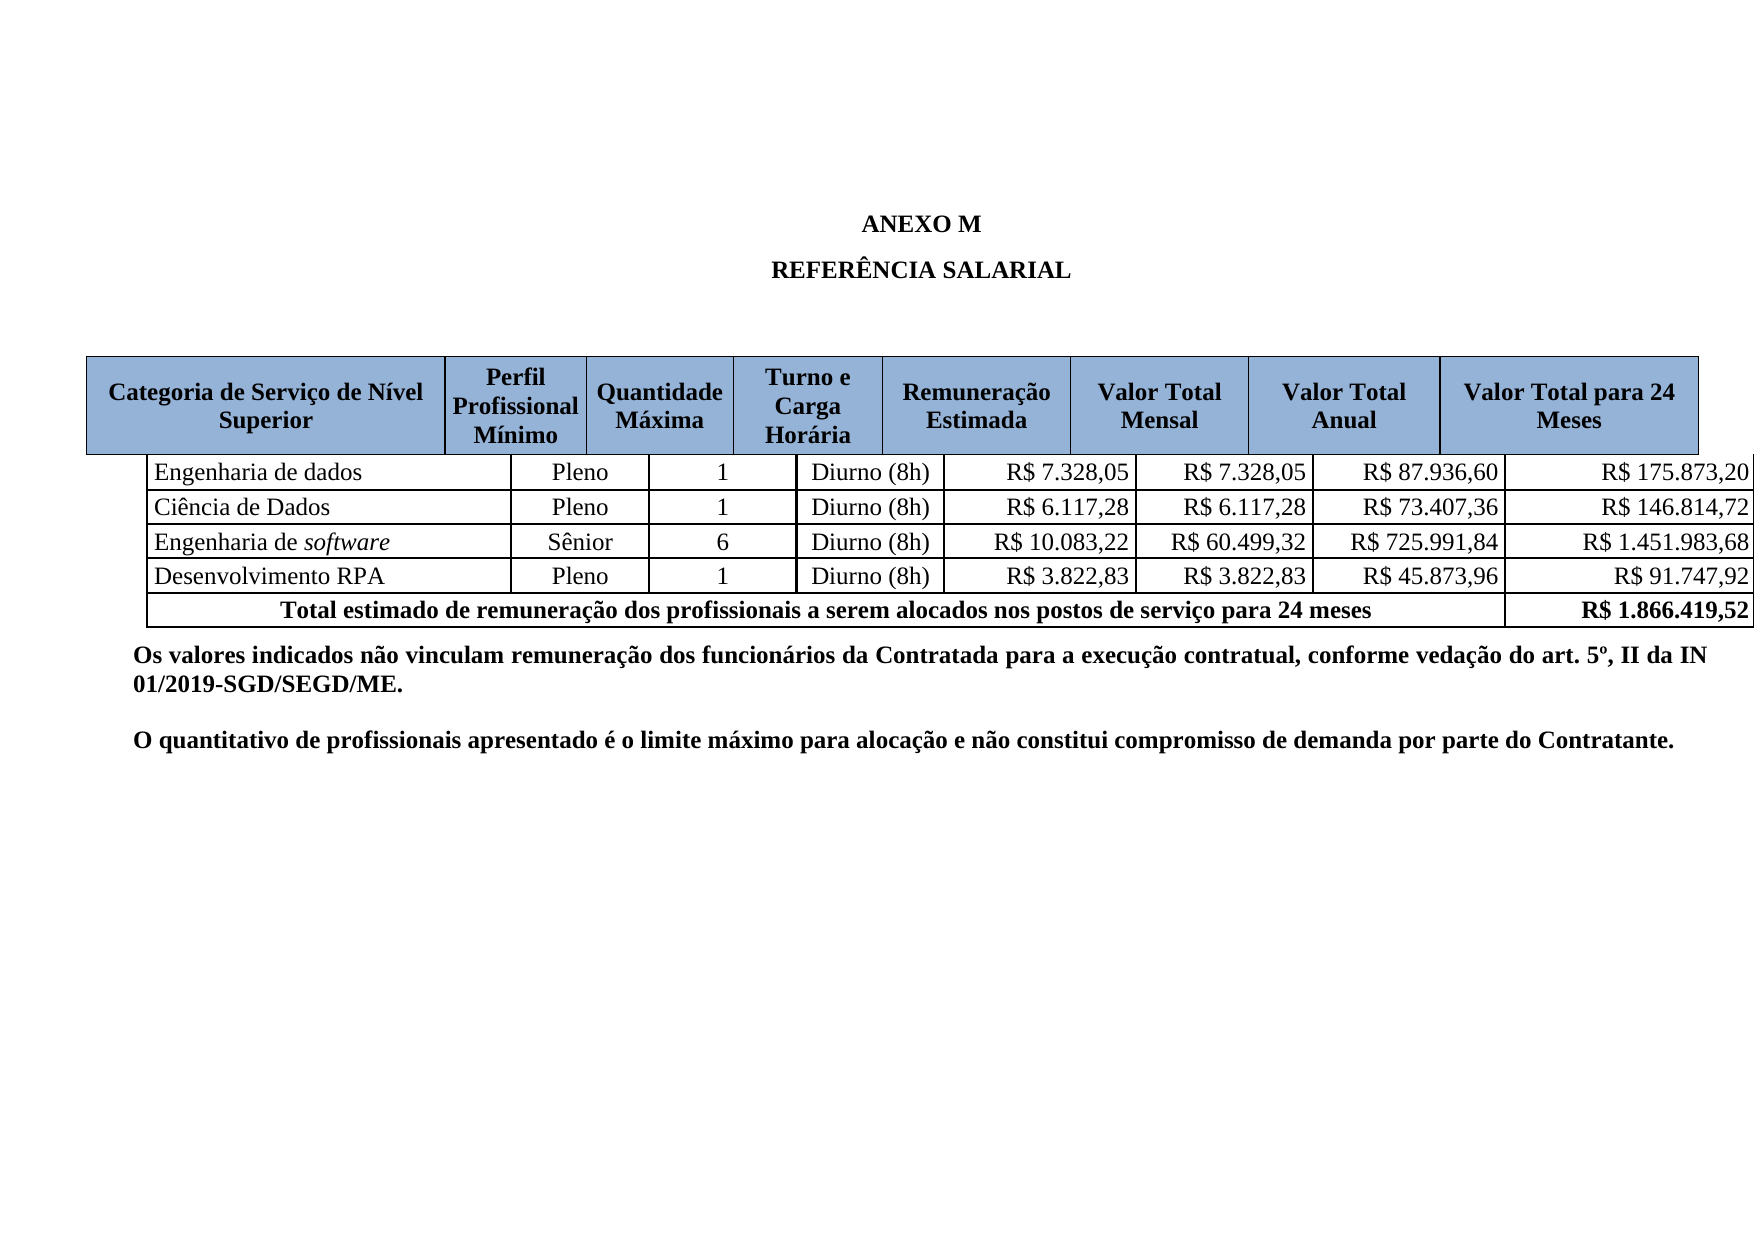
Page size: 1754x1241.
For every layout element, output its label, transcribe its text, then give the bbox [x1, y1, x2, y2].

table_cell R$ 60.499,32 [1137, 525, 1312, 557]
table_cell Engenharia de software [148, 525, 510, 557]
table_cell [86, 557, 146, 592]
table_cell 1 [650, 559, 795, 592]
table_cell R$ 7.328,05 [1137, 455, 1312, 488]
table_cell Sênior [512, 525, 648, 557]
table_cell [86, 455, 146, 488]
table_cell Diurno (8h) [798, 455, 943, 488]
table_cell 6 [650, 525, 795, 557]
table_cell [86, 523, 146, 557]
table_header Categoria de Serviço de Nível Superior [87, 357, 444, 454]
table_cell R$ 1.866.419,52 [1506, 594, 1753, 626]
table_header Remuneração Estimada [883, 357, 1070, 454]
table_cell R$ 45.873,96 [1314, 559, 1504, 592]
table_cell Ciência de Dados [148, 491, 510, 523]
table_cell Pleno [512, 455, 648, 488]
table_cell R$ 175.873,20 [1506, 454, 1753, 488]
table_header Valor Total para 24 Meses [1441, 357, 1698, 454]
table_cell Diurno (8h) [798, 559, 943, 592]
table_cell R$ 73.407,36 [1314, 491, 1504, 523]
table_cell Pleno [512, 491, 648, 523]
table_cell [86, 592, 146, 626]
table_cell R$ 725.991,84 [1314, 525, 1504, 557]
text ANEXO M [133, 206, 1710, 239]
text REFERÊNCIA SALARIAL [133, 252, 1710, 285]
table_cell [86, 489, 146, 523]
table_cell Pleno [512, 559, 648, 592]
table_cell Diurno (8h) [798, 491, 943, 523]
table_header [1699, 356, 1754, 454]
table_cell R$ 91.747,92 [1506, 559, 1753, 592]
table_cell Diurno (8h) [798, 525, 943, 557]
table_cell R$ 6.117,28 [1137, 491, 1312, 523]
table_header Valor Total Anual [1249, 357, 1439, 454]
table_header Turno e Carga Horária [734, 357, 882, 454]
table_header Perfil Profissional Mínimo [446, 357, 586, 454]
text O quantitativo de profissionais apresentado é o limite máximo para alocação e não constitui compromisso de demanda por parte do Contratante. [133, 726, 1710, 754]
table_cell R$ 7.328,05 [945, 455, 1135, 488]
table_cell R$ 3.822,83 [945, 559, 1135, 592]
table_header Quantidade Máxima [587, 357, 733, 454]
table_cell Engenharia de dados [148, 455, 510, 488]
table_header Valor Total Mensal [1071, 357, 1248, 454]
table_cell 1 [650, 455, 795, 488]
table_cell R$ 87.936,60 [1314, 455, 1504, 488]
table_cell R$ 146.814,72 [1506, 491, 1753, 523]
table_cell R$ 3.822,83 [1137, 559, 1312, 592]
table_cell Total estimado de remuneração dos profissionais a serem alocados nos postos de serviço para 24 meses [148, 594, 1504, 626]
table_cell Desenvolvimento RPA [148, 559, 510, 592]
table_cell R$ 1.451.983,68 [1506, 525, 1753, 557]
table_cell R$ 10.083,22 [945, 525, 1135, 557]
table_cell 1 [650, 491, 795, 523]
text Os valores indicados não vinculam remuneração dos funcionários da Contratada para a execução contratual, conforme vedação do art. 5º, II da IN 01/2019-SGD/SEGD/ME. [133, 641, 1710, 698]
table_cell R$ 6.117,28 [945, 491, 1135, 523]
